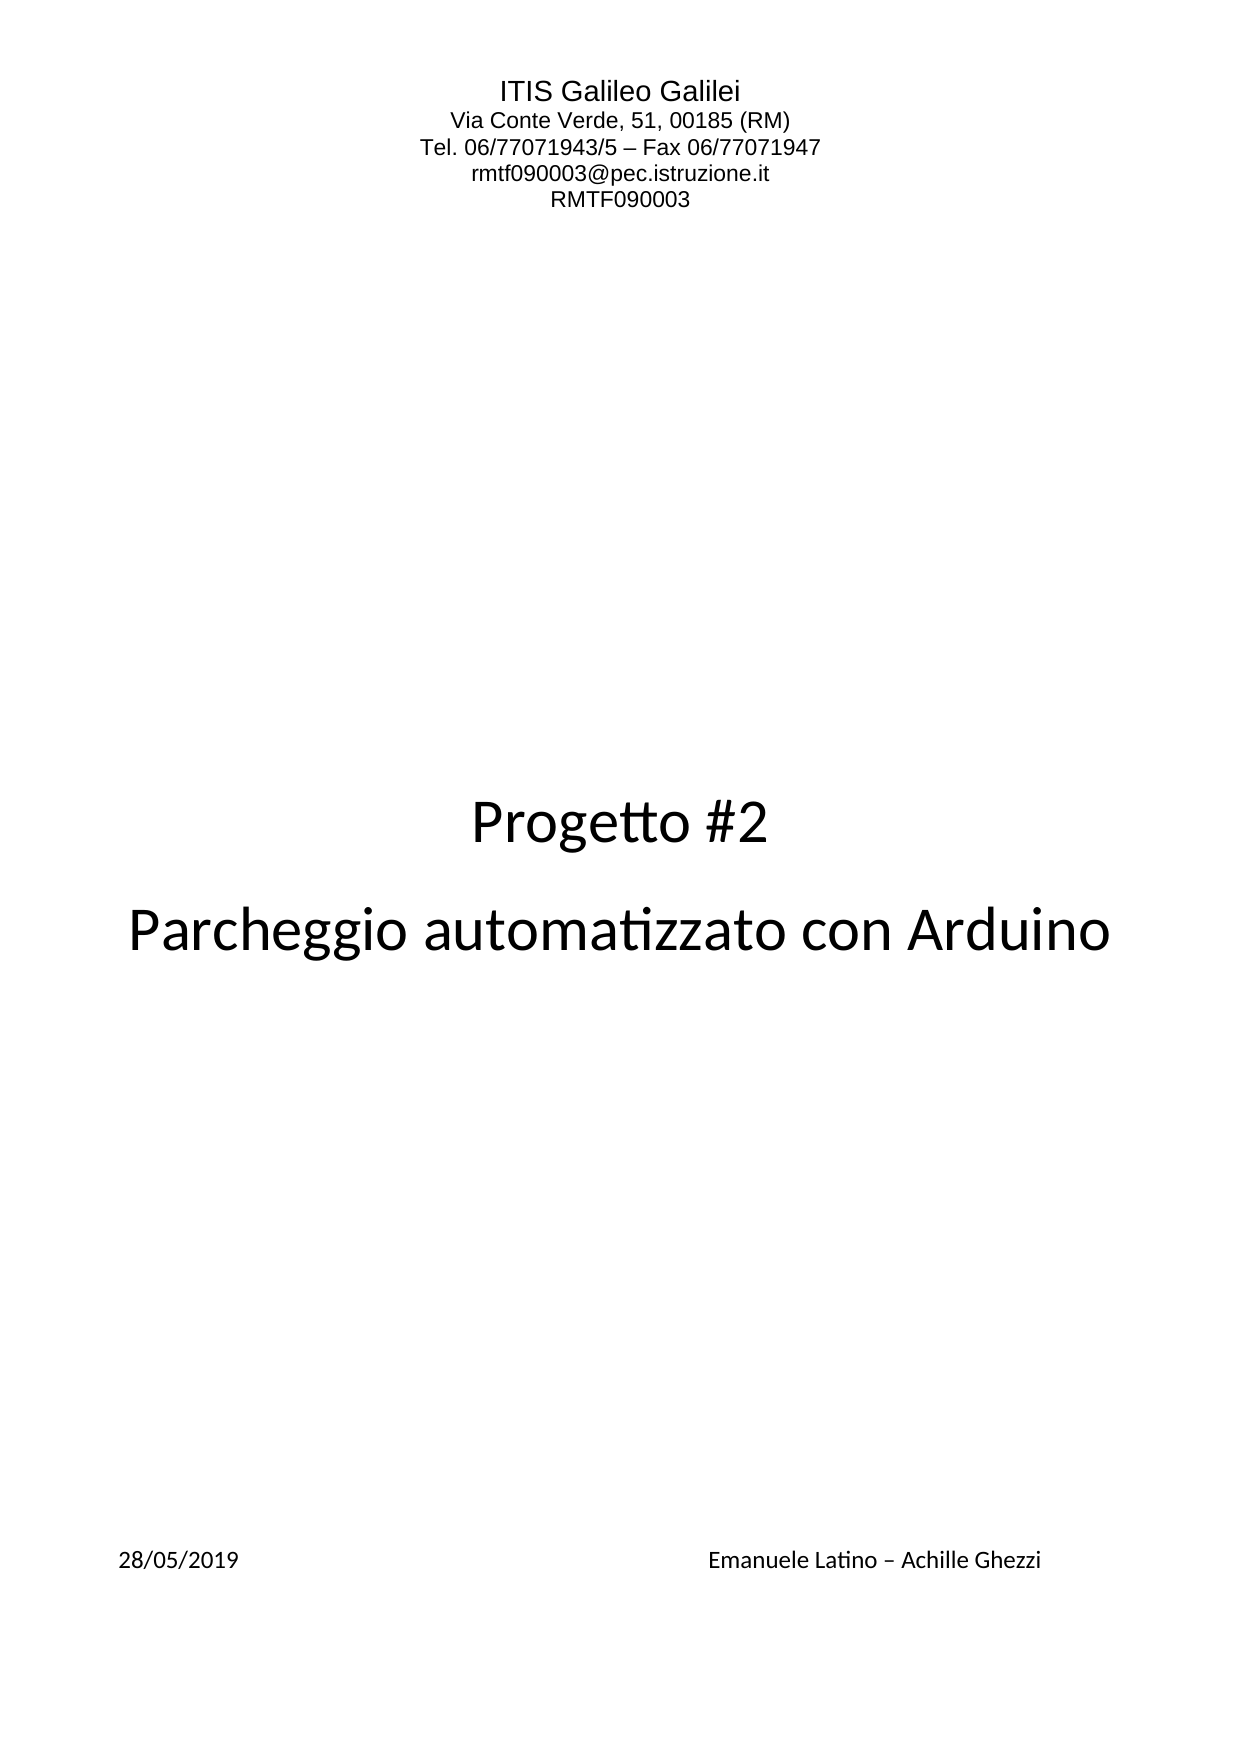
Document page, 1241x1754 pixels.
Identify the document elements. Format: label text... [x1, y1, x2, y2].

text 28/05/2019 Emanuele Latino – Achille Ghezzi [118, 1544, 1122, 1575]
text Progetto #2 [118, 782, 1122, 858]
text Parcheggio automatizzato con Arduino [118, 890, 1122, 966]
